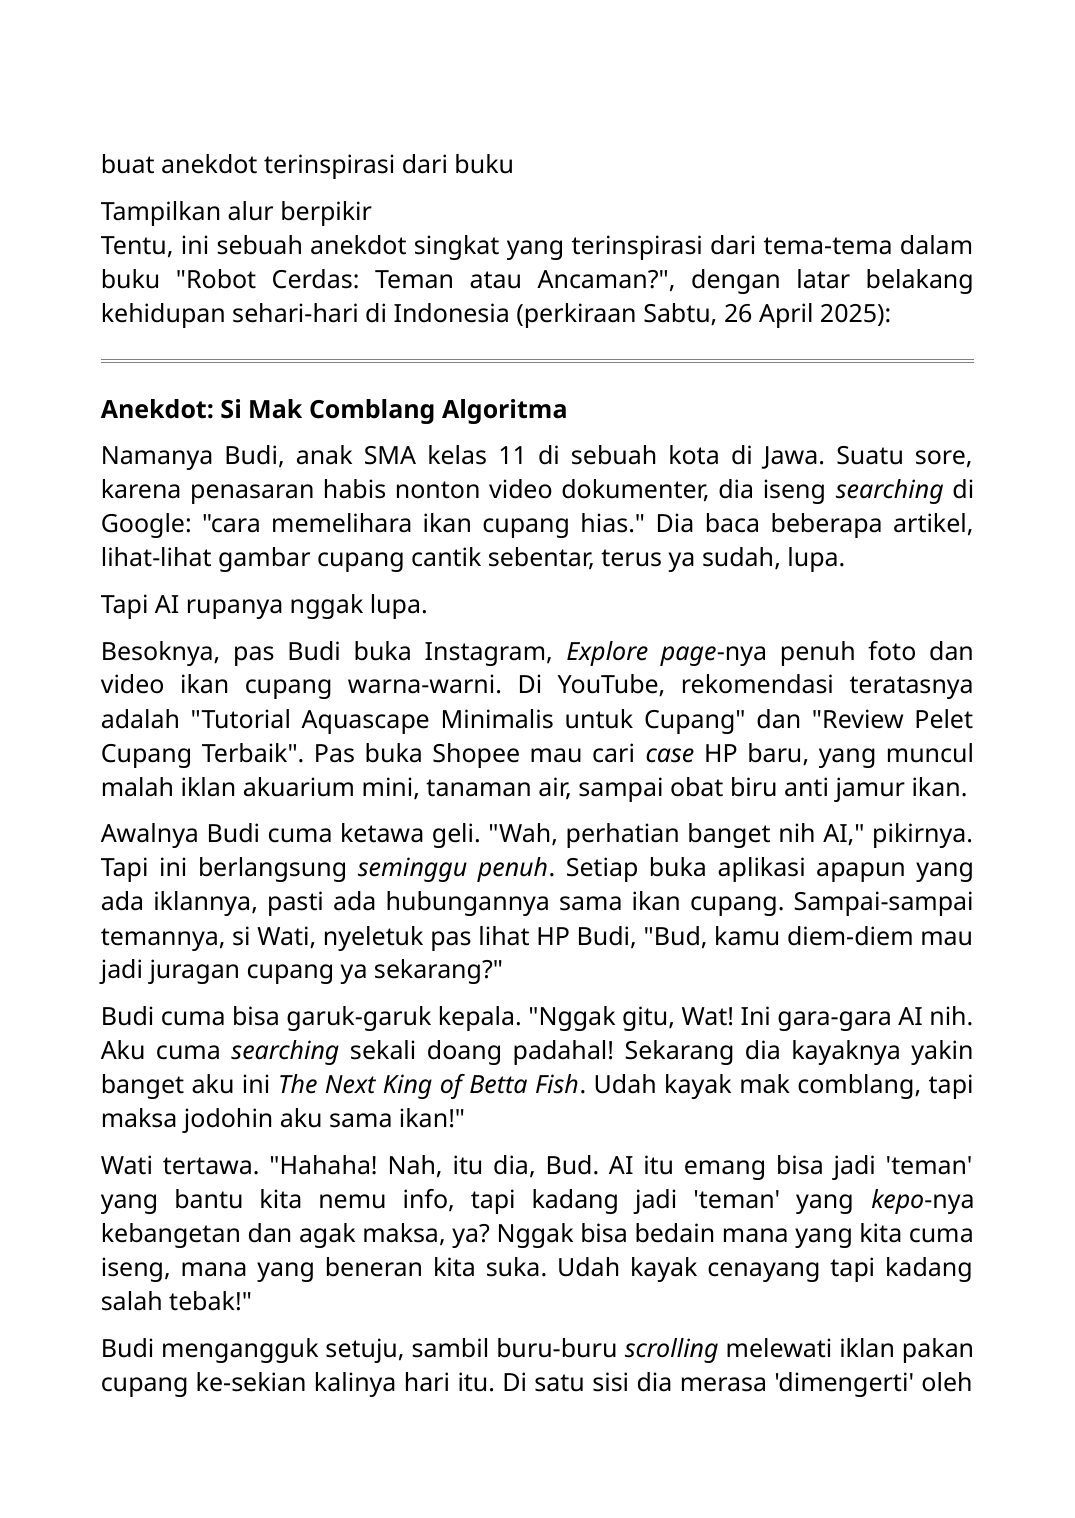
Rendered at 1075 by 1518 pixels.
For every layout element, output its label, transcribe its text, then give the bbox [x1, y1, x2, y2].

text Besoknya, pas Budi buka Instagram, Explore page-nya penuh foto dan video ikan cupang warna-warni. Di YouTube, rekomendasi teratasnya adalah "Tutorial Aquascape Minimalis untuk Cupang" dan "Review Pelet Cupang Terbaik". Pas buka Shopee mau cari case HP baru, yang muncul malah iklan akuarium mini, tanaman air, sampai obat biru anti jamur ikan. [101, 633, 974, 803]
text Anekdot: Si Mak Comblang Algoritma [101, 391, 974, 425]
text Budi cuma bisa garuk-garuk kepala. "Nggak gitu, Wat! Ini gara-gara AI nih. Aku cuma searching sekali doang padahal! Sekarang dia kayaknya yakin banget aku ini The Next King of Betta Fish. Udah kayak mak comblang, tapi maksa jodohin aku sama ikan!" [101, 999, 974, 1135]
text Budi mengangguk setuju, sambil buru-buru scrolling melewati iklan pakan cupang ke-sekian kalinya hari itu. Di satu sisi dia merasa 'dimengerti' oleh [101, 1330, 974, 1398]
text Tampilkan alur berpikir [101, 194, 974, 228]
text Wati tertawa. "Hahaha! Nah, itu dia, Bud. AI itu emang bisa jadi 'teman' yang bantu kita nemu info, tapi kadang jadi 'teman' yang kepo-nya kebangetan dan agak maksa, ya? Nggak bisa bedain mana yang kita cuma iseng, mana yang beneran kita suka. Udah kayak cenayang tapi kadang salah tebak!" [101, 1147, 974, 1318]
text buat anekdot terinspirasi dari buku [101, 147, 974, 181]
text Namanya Budi, anak SMA kelas 11 di sebuah kota di Jawa. Suatu sore, karena penasaran habis nonton video dokumenter, dia iseng searching di Google: "cara memelihara ikan cupang hias." Dia baca beberapa artikel, lihat-lihat gambar cupang cantik sebentar, terus ya sudah, lupa. [101, 438, 974, 574]
text Tapi AI rupanya nggak lupa. [101, 587, 974, 621]
text Awalnya Budi cuma ketawa geli. "Wah, perhatian banget nih AI," pikirnya. Tapi ini berlangsung seminggu penuh. Setiap buka aplikasi apapun yang ada iklannya, pasti ada hubungannya sama ikan cupang. Sampai-sampai temannya, si Wati, nyeletuk pas lihat HP Budi, "Bud, kamu diem-diem mau jadi juragan cupang ya sekarang?" [101, 816, 974, 986]
text Tentu, ini sebuah anekdot singkat yang terinspirasi dari tema-tema dalam buku "Robot Cerdas: Teman atau Ancaman?", dengan latar belakang kehidupan sehari-hari di Indonesia (perkiraan Sabtu, 26 April 2025): [101, 228, 974, 330]
